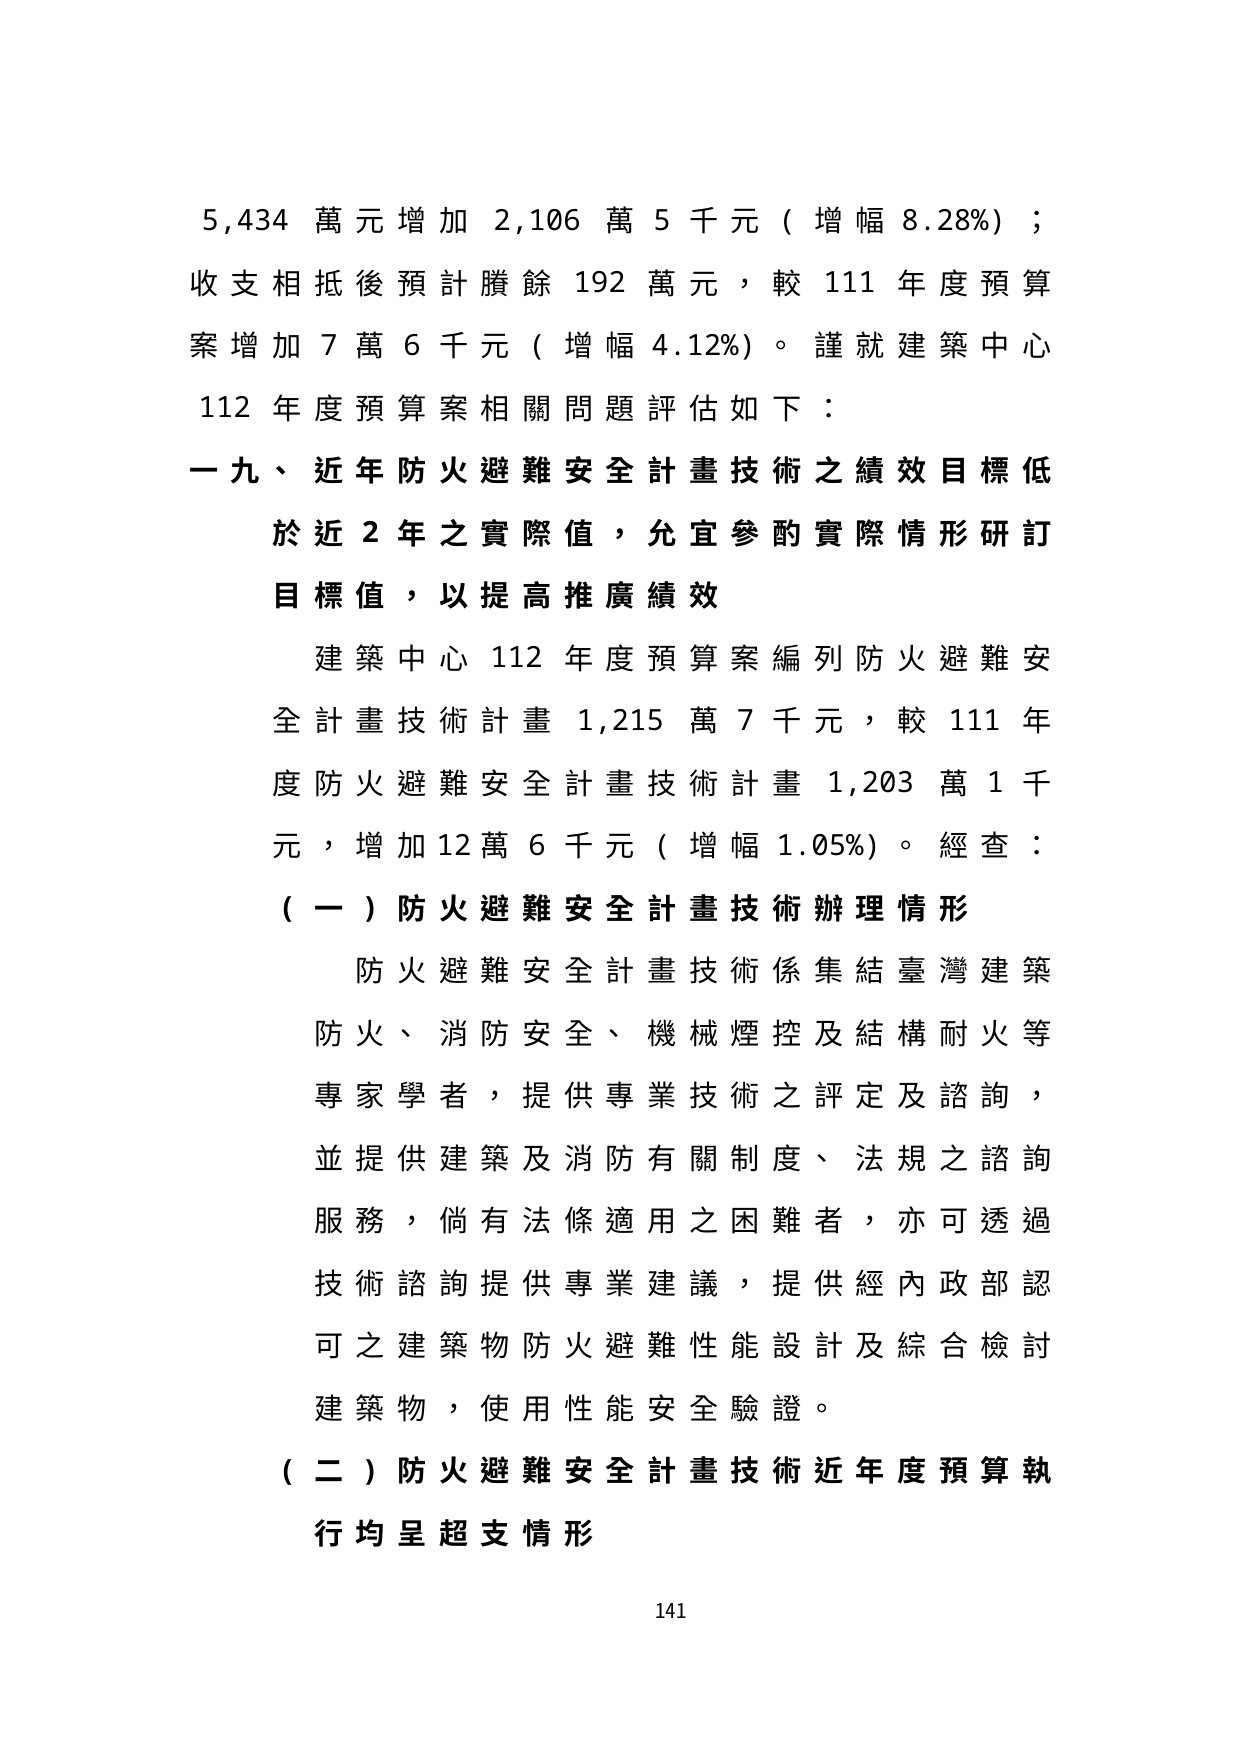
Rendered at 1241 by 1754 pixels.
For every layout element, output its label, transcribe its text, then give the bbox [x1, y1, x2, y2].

text (一)防火避難安全計畫技術辦理情形 [242, 865, 1058, 927]
text 防火避難安全計畫技術係集結臺灣建築防火、消防安全、機械煙控及結構耐火等專家學者，提供專業技術之評定及諮詢，並提供建築及消防有關制度、法規之諮詢服務，倘有法條適用之困難者，亦可透過技術諮詢提供專業建議，提供經內政部認可之建築物防火避難性能設計及綜合檢討建築物，使用性能安全驗證。 [271, 927, 1058, 1427]
text 一九、近年防火避難安全計畫技術之績效目標低於近2年之實際值，允宜參酌實際情形研訂目標值，以提高推廣績效 [183, 427, 1058, 615]
text 建築中心112年度預算案編列防火避難安全計畫技術計畫1,215萬7千元，較111年度防火避難安全計畫技術計畫1,203萬1千元，增加12萬6千元(增幅1.05%)。經查： [242, 615, 1058, 865]
text 5,434萬元增加2,106萬5千元(增幅8.28%)；收支相抵後預計賸餘192萬元，較111年度預算案增加7萬6千元(增幅4.12%)。謹就建築中心112年度預算案相關問題評估如下： [183, 177, 1058, 427]
text (二)防火避難安全計畫技術近年度預算執行均呈超支情形 [242, 1427, 1058, 1552]
